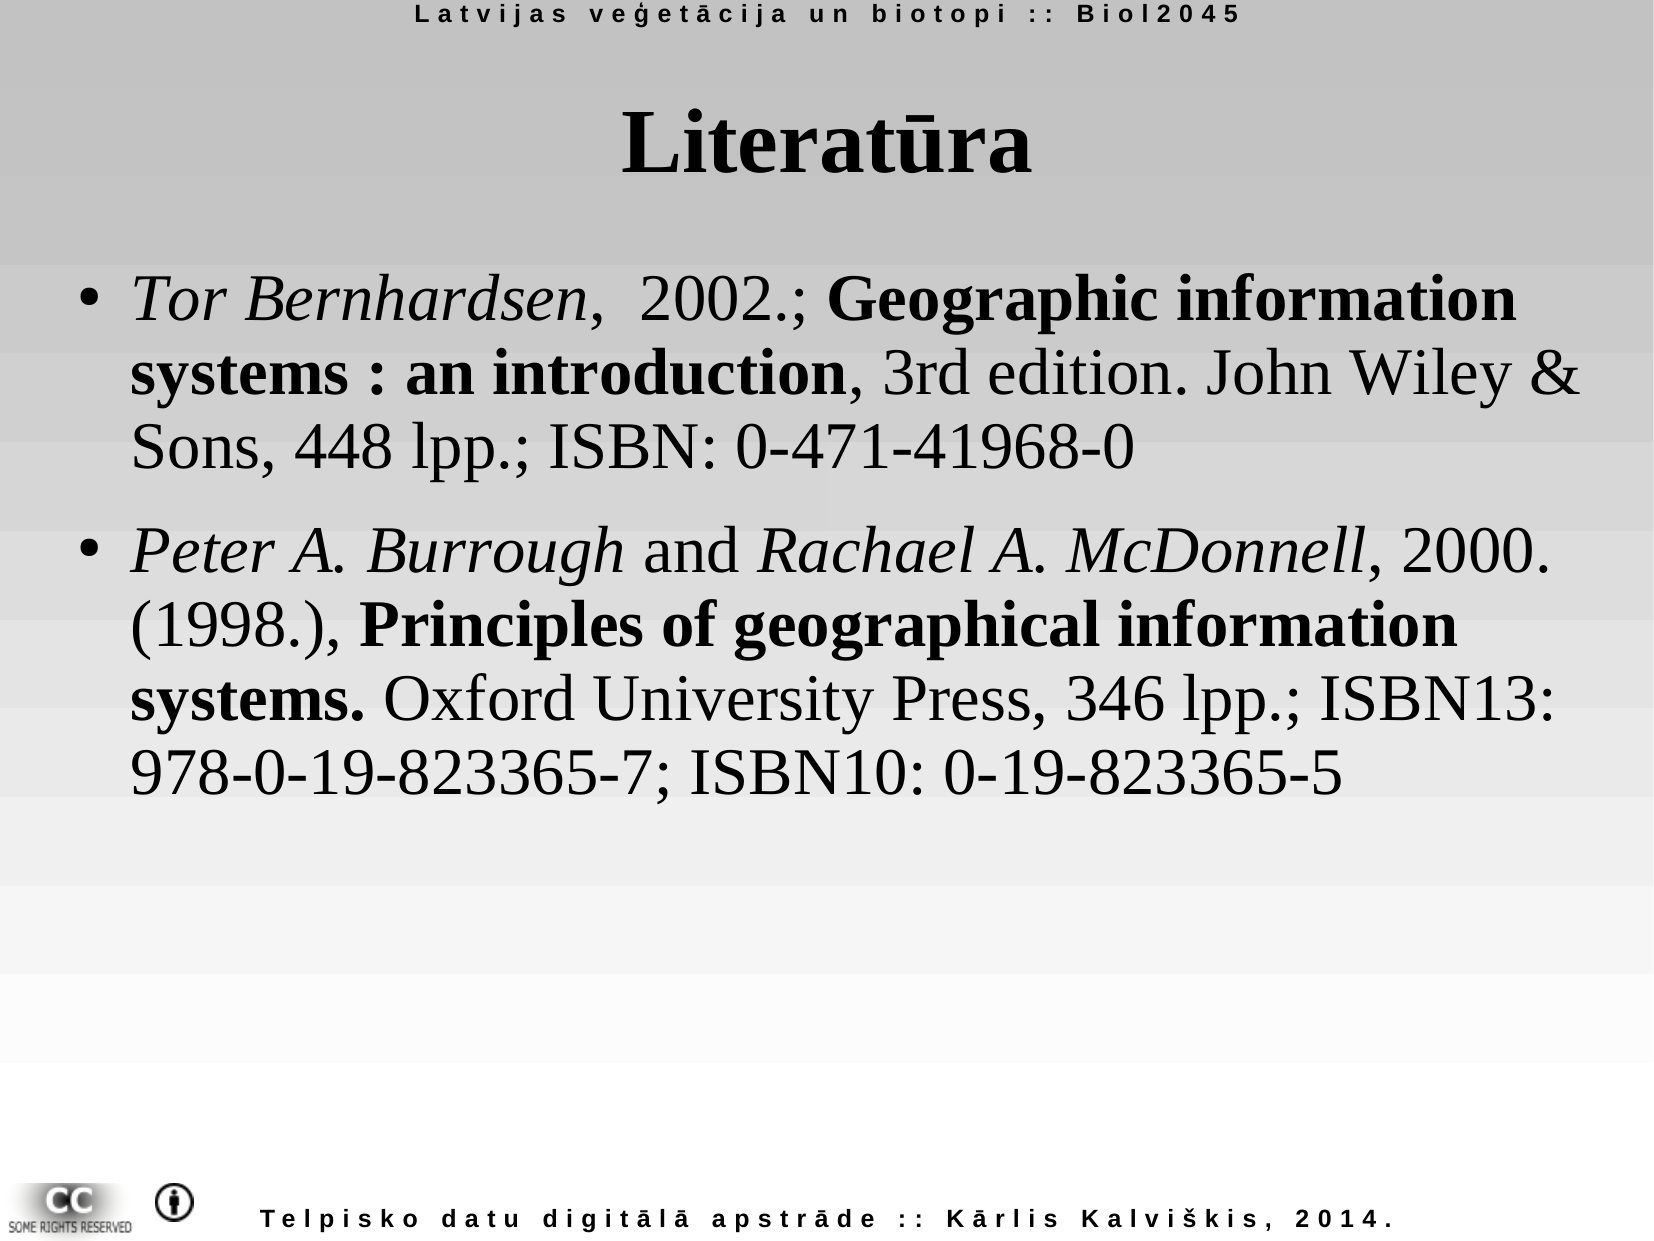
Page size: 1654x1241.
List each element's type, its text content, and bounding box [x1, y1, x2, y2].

title Literatūra [59, 37, 1596, 246]
list Tor Bernhardsen, 2002.; Geographic information systems : an introduction, 3rd edition. John Wiley & Sons, 448 lpp.; ISBN: 0-471-41968-0 Peter A. Burrough and Rachael A. McDonnell, 2000. (1998.), Principles of geographical information systems. Oxford University Press, 346 lpp.; ISBN13: 978-0-19-823365-7; ISBN10: 0-19-823365-5 [59, 261, 1596, 1175]
picture [0, 0, 1654, 1241]
